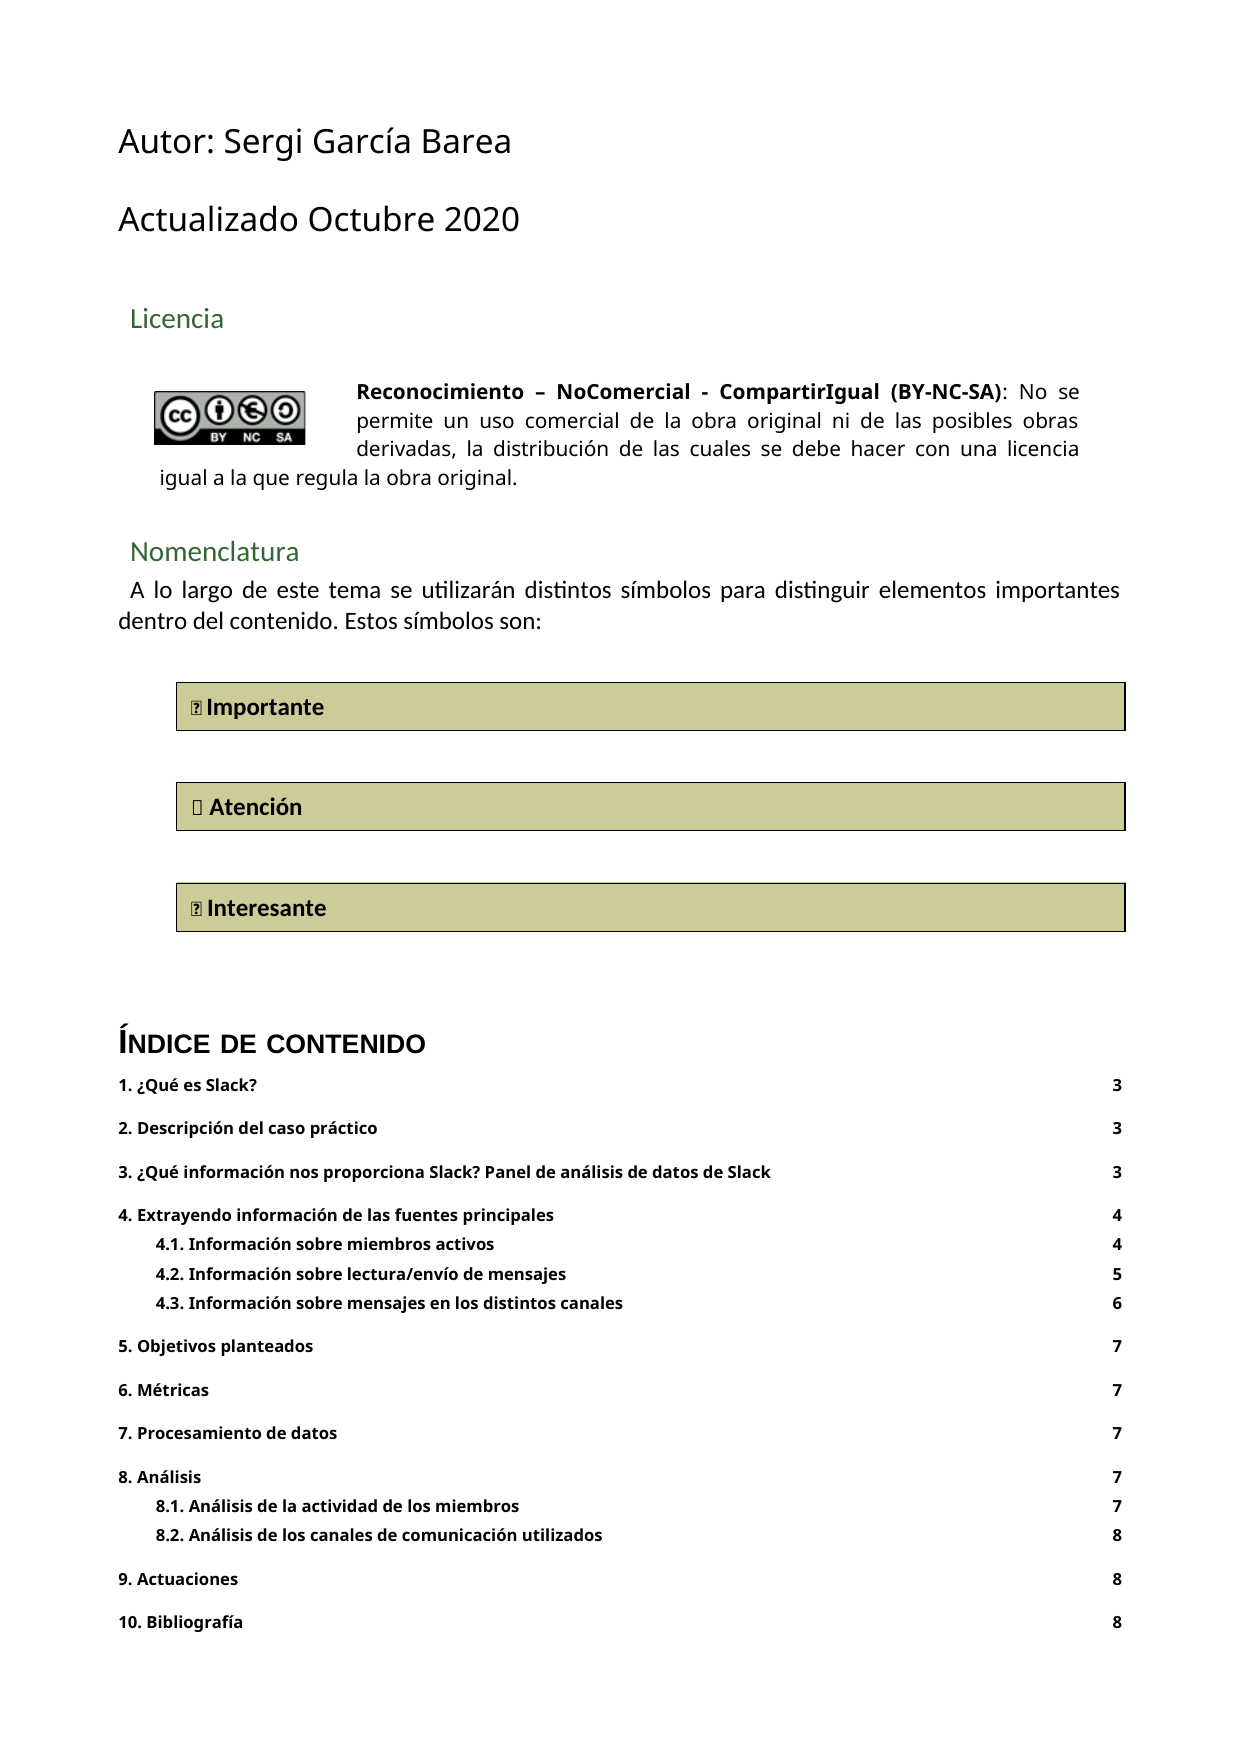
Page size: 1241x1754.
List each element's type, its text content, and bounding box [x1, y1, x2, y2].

text 1. ¿Qué es Slack? 3 [118, 1073, 1122, 1096]
text Índice de contenido [118, 1022, 1122, 1061]
text Autor: Sergi García Barea [118, 118, 1122, 163]
text 5. Objetivos planteados 7 [118, 1335, 1122, 1357]
text 4. Extrayendo información de las fuentes principales 4 [118, 1204, 1122, 1226]
text Reconocimiento – NoComercial - CompartirIgual (BY-NC-SA): No se permite un uso comercial de la obra original ni de las posibles obras derivadas, la distribución de las cuales se debe hacer con una licencia igual a la que regula la obra original. [159, 377, 1080, 491]
text Licencia [118, 301, 1122, 336]
picture [154, 391, 306, 445]
text Actualizado Octubre 2020 [118, 196, 1122, 241]
text 8.1. Análisis de la actividad de los miembros 7 [156, 1494, 1122, 1517]
text 6. Métricas 7 [118, 1378, 1122, 1401]
text 10. Bibliografía 8 [118, 1611, 1122, 1633]
text 📖 Importante [177, 683, 1124, 730]
text 4.1. Información sobre miembros activos 4 [156, 1233, 1122, 1256]
text 3. ¿Qué información nos proporciona Slack? Panel de análisis de datos de Slack 3 [118, 1160, 1122, 1183]
text 4.2. Información sobre lectura/envío de mensajes 5 [156, 1262, 1122, 1285]
text 8.2. Análisis de los canales de comunicación utilizados 8 [156, 1524, 1122, 1546]
text 9. Actuaciones 8 [118, 1567, 1122, 1590]
text 2. Descripción del caso práctico 3 [118, 1117, 1122, 1139]
text 4.3. Información sobre mensajes en los distintos canales 6 [156, 1291, 1122, 1314]
text Nomenclatura [118, 533, 1122, 568]
text ❕ Atención [177, 783, 1124, 830]
text A lo largo de este tema se utilizarán distintos símbolos para distinguir elementos importantes dentro del contenido. Estos símbolos son: [118, 575, 1122, 636]
text 💬 Interesante [177, 884, 1124, 931]
text 7. Procesamiento de datos 7 [118, 1422, 1122, 1444]
text 8. Análisis 7 [118, 1465, 1122, 1488]
